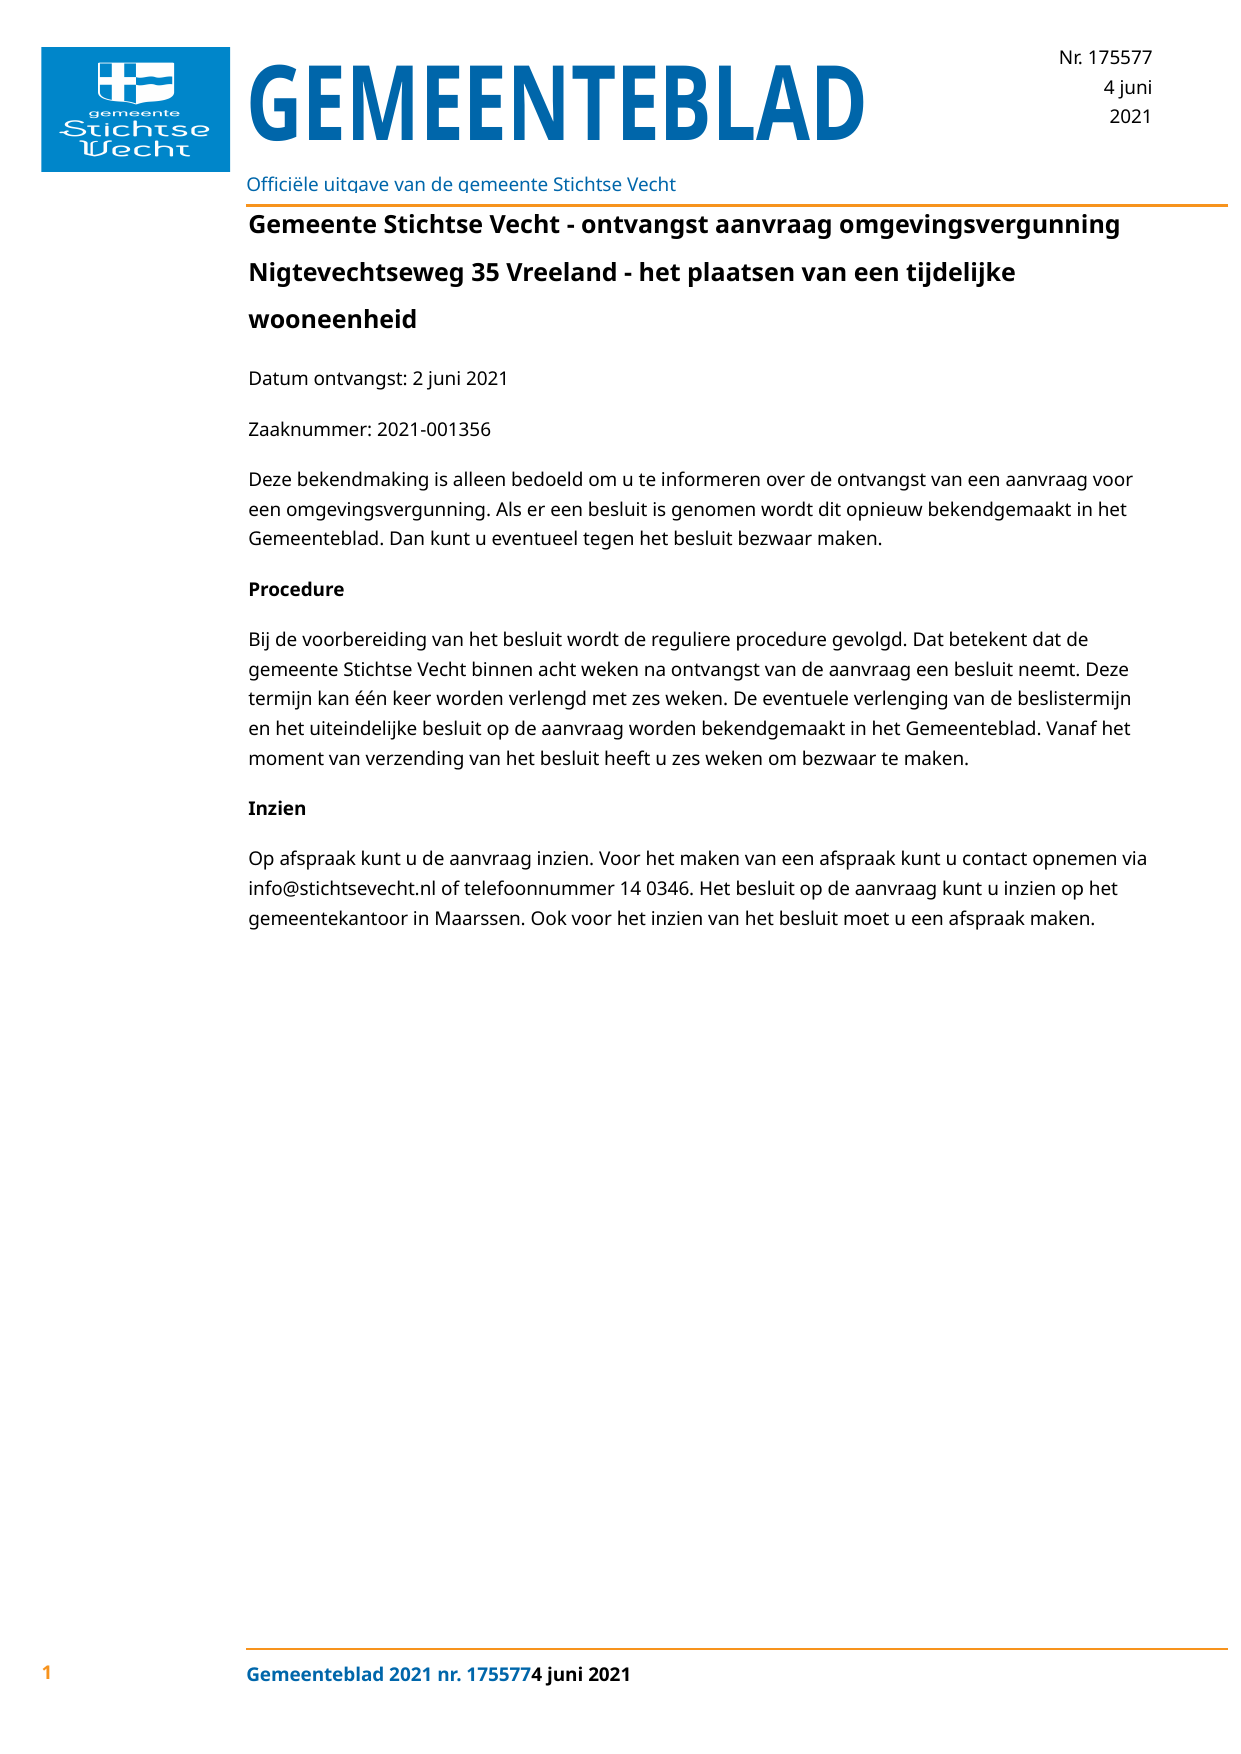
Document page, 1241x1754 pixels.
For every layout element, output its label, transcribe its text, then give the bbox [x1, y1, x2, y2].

picture [137, 63, 174, 103]
text Op afspraak kunt u de aanvraag inzien. Voor het maken van een afspraak kunt u contact opnemen via info@stichtsevecht.nl of telefoonnummer 14 0346. Het besluit op de aanvraag kunt u inzien op het gemeentekantoor in Maarssen. Ook voor het inzien van het besluit moet u een afspraak maken. [248, 846, 1152, 930]
text Zaaknummer: 2021-001356 [248, 416, 1152, 442]
text Gemeente Stichtse Vecht - ontvangst aanvraag omgevingsvergunning Nigtevechtseweg 35 Vreeland - het plaatsen van een tijdelijke wooneenheid [248, 207, 1152, 336]
text Deze bekendmaking is alleen bedoeld om u te informeren over de ontvangst van een aanvraag voor een omgevingsvergunning. Als er een besluit is genomen wordt dit opnieuw bekendgemaakt in het Gemeenteblad. Dan kunt u eventueel tegen het besluit bezwaar maken. [248, 466, 1152, 551]
text Inzien [248, 795, 1152, 821]
text Procedure [248, 576, 1152, 602]
text Bij de voorbereiding van het besluit wordt de reguliere procedure gevolgd. Dat betekent dat de gemeente Stichtse Vecht binnen acht weken na ontvangst van de aanvraag een besluit neemt. Deze termijn kan één keer worden verlengd met zes weken. De eventuele verlenging van de beslistermijn en het uiteindelijke besluit op de aanvraag worden bekendgemaakt in het Gemeenteblad. Vanaf het moment van verzending van het besluit heeft u zes weken om bezwaar te maken. [248, 626, 1152, 770]
picture [99, 63, 135, 101]
text Datum ontvangst: 2 juni 2021 [248, 366, 1152, 391]
